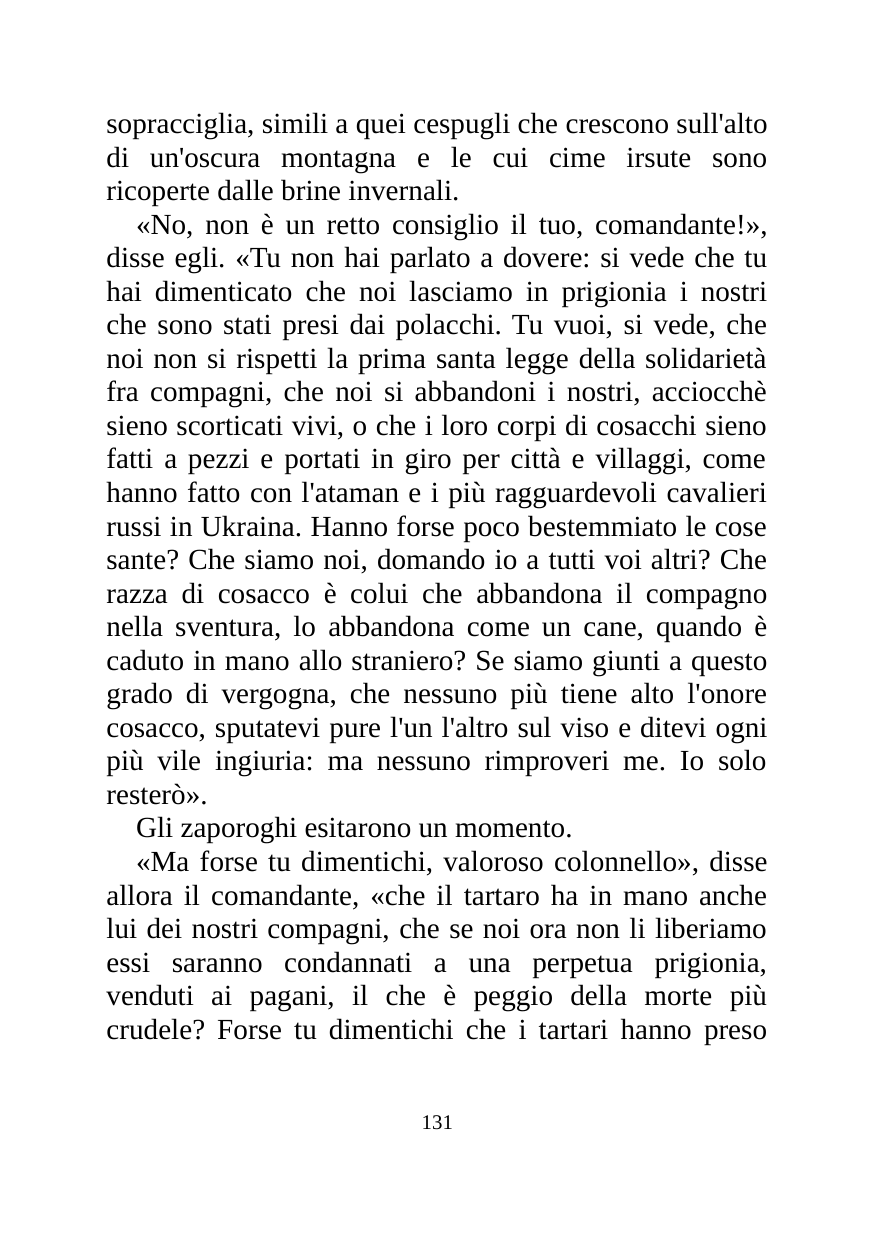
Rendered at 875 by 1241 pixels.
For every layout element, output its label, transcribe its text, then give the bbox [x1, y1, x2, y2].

text sopracciglia, simili a quei cespugli che crescono sull'alto di un'oscura montagna e le cui cime irsute sono ricoperte dalle brine invernali. [106, 106, 768, 207]
text Gli zaporoghi esitarono un momento. [106, 811, 768, 844]
text «No, non è un retto consiglio il tuo, comandante!», disse egli. «Tu non hai parlato a dovere: si vede che tu hai dimenticato che noi lasciamo in prigionia i nostri che sono stati presi dai polacchi. Tu vuoi, si vede, che noi non si rispetti la prima santa legge della solidarietà fra compagni, che noi si abbandoni i nostri, acciocchè sieno scorticati vivi, o che i loro corpi di cosacchi sieno fatti a pezzi e portati in giro per città e villaggi, come hanno fatto con l'ataman e i più ragguardevoli cavalieri russi in Ukraina. Hanno forse poco bestemmiato le cose sante? Che siamo noi, domando io a tutti voi altri? Che razza di cosacco è colui che abbandona il compagno nella sventura, lo abbandona come un cane, quando è caduto in mano allo straniero? Se siamo giunti a questo grado di vergogna, che nessuno più tiene alto l'onore cosacco, sputatevi pure l'un l'altro sul viso e ditevi ogni più vile ingiuria: ma nessuno rimproveri me. Io solo resterò». [106, 207, 768, 811]
text «Ma forse tu dimentichi, valoroso colonnello», disse allora il comandante, «che il tartaro ha in mano anche lui dei nostri compagni, che se noi ora non li liberiamo essi saranno condannati a una perpetua prigionia, venduti ai pagani, il che è peggio della morte più crudele? Forse tu dimentichi che i tartari hanno preso [106, 844, 768, 1045]
